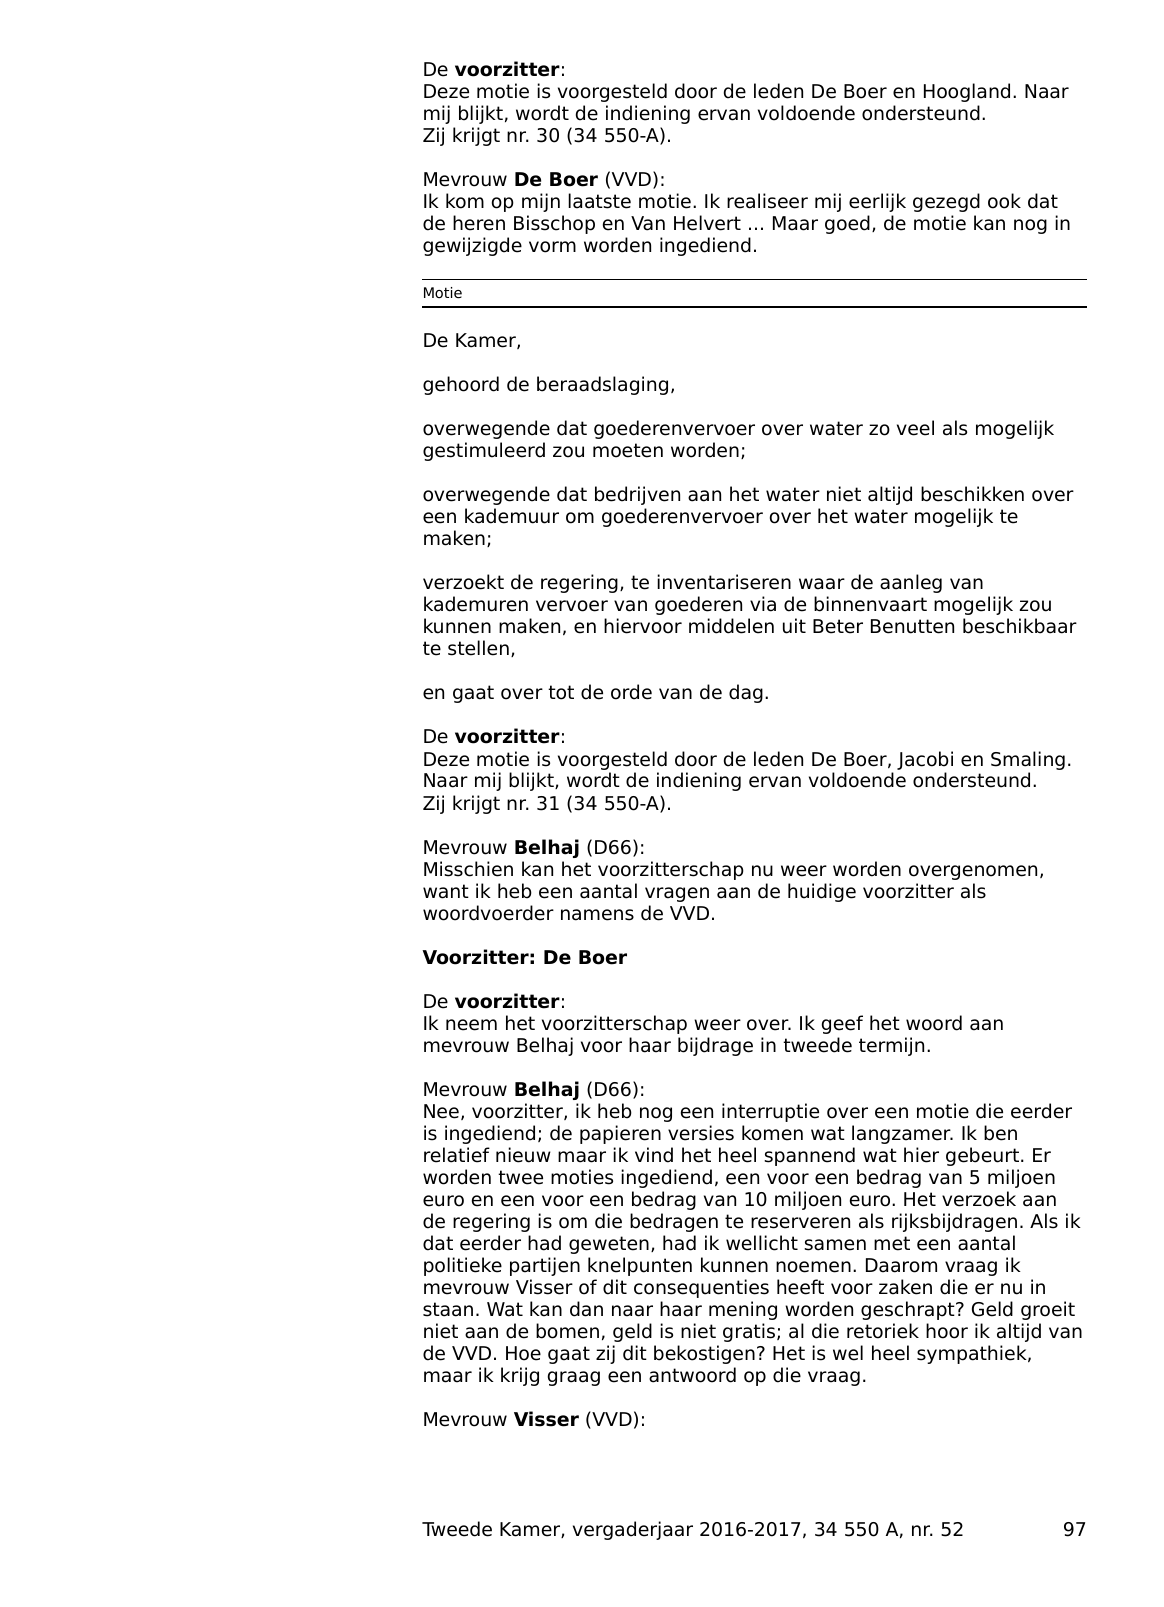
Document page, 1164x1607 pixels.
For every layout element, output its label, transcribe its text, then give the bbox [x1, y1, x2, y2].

text Deze motie is voorgesteld door de leden De Boer en Hoogland. Naar mij blijkt, wordt de indiening ervan voldoende ondersteund. [422, 81, 1087, 125]
text Misschien kan het voorzitterschap nu weer worden overgenomen, want ik heb een aantal vragen aan de huidige voorzitter als woordvoerder namens de VVD. [422, 858, 1087, 924]
text Ik kom op mijn laatste motie. Ik realiseer mij eerlijk gezegd ook dat de heren Bisschop en Van Helvert ... Maar goed, de motie kan nog in gewijzigde vorm worden ingediend. [422, 191, 1087, 257]
text De Kamer, [422, 329, 1087, 352]
text verzoekt de regering, te inventariseren waar de aanleg van kademuren vervoer van goederen via de binnenvaart mogelijk zou kunnen maken, en hiervoor middelen uit Beter Benutten beschikbaar te stellen, [422, 572, 1087, 660]
text Zij krijgt nr. 31 (34 550-A). [422, 792, 1087, 814]
text en gaat over tot de orde van de dag. [422, 682, 1087, 704]
text Ik neem het voorzitterschap weer over. Ik geef het woord aan mevrouw Belhaj voor haar bijdrage in tweede termijn. [422, 1013, 1087, 1057]
text De voorzitter: [422, 991, 1087, 1013]
subtitle Voorzitter: De Boer [422, 947, 1087, 969]
text De voorzitter: [422, 726, 1087, 748]
table_header Motie [422, 280, 1087, 306]
text Mevrouw Belhaj (D66): [422, 1079, 1087, 1101]
text overwegende dat goederenvervoer over water zo veel als mogelijk gestimuleerd zou moeten worden; [422, 418, 1087, 462]
text Mevrouw Visser (VVD): [422, 1409, 1087, 1431]
text overwegende dat bedrijven aan het water niet altijd beschikken over een kademuur om goederenvervoer over het water mogelijk te maken; [422, 484, 1087, 550]
text Deze motie is voorgesteld door de leden De Boer, Jacobi en Smaling. Naar mij blijkt, wordt de indiening ervan voldoende ondersteund. [422, 748, 1087, 792]
text Nee, voorzitter, ik heb nog een interruptie over een motie die eerder is ingediend; de papieren versies komen wat langzamer. Ik ben relatief nieuw maar ik vind het heel spannend wat hier gebeurt. Er worden twee moties ingediend, een voor een bedrag van 5 miljoen euro en een voor een bedrag van 10 miljoen euro. Het verzoek aan de regering is om die bedragen te reserveren als rijksbijdragen. Als ik dat eerder had geweten, had ik wellicht samen met een aantal politieke partijen knelpunten kunnen noemen. Daarom vraag ik mevrouw Visser of dit consequenties heeft voor zaken die er nu in staan. Wat kan dan naar haar mening worden geschrapt? Geld groeit niet aan de bomen, geld is niet gratis; al die retoriek hoor ik altijd van de VVD. Hoe gaat zij dit bekostigen? Het is wel heel sympathiek, maar ik krijg graag een antwoord op die vraag. [422, 1101, 1087, 1387]
text gehoord de beraadslaging, [422, 374, 1087, 396]
text Mevrouw Belhaj (D66): [422, 837, 1087, 858]
text Zij krijgt nr. 30 (34 550-A). [422, 125, 1087, 147]
text Mevrouw De Boer (VVD): [422, 169, 1087, 191]
text De voorzitter: [422, 59, 1087, 81]
